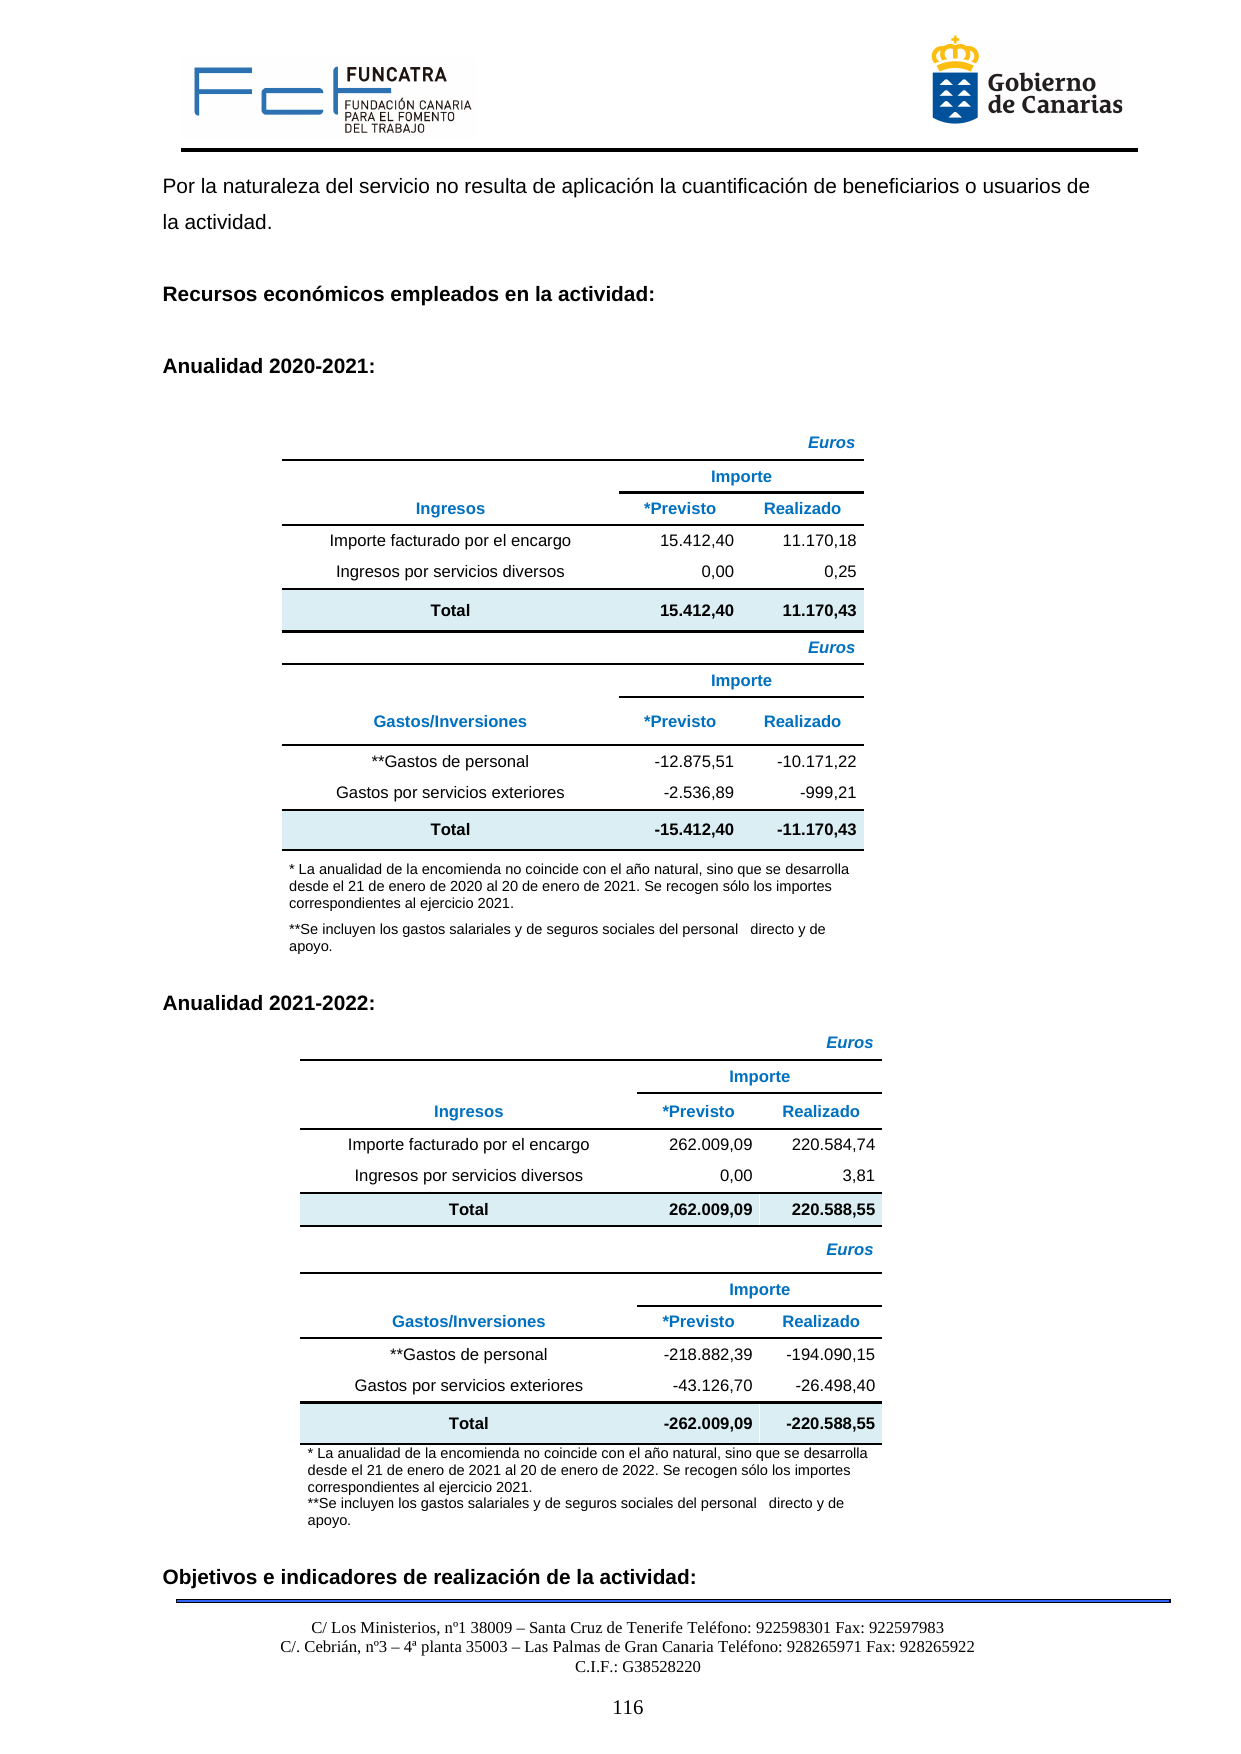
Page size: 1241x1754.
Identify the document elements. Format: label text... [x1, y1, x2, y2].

table_cell Importe facturado por el encargo [282, 526, 619, 555]
table_cell Euros [760, 1227, 882, 1272]
table_cell **Gastos de personal [300, 1339, 637, 1370]
table_cell 0,00 [637, 1159, 759, 1192]
table_header [300, 1026, 637, 1059]
table_cell Importe facturado por el encargo [300, 1130, 637, 1159]
table_cell *Previsto [637, 1307, 759, 1337]
table_cell 11.170,43 [741, 590, 864, 630]
table_cell Total [300, 1404, 637, 1443]
table_cell -194.090,15 [760, 1339, 882, 1370]
text Anualidad 2020-2021: [162, 354, 1093, 378]
table_cell -10.171,22 [741, 746, 864, 776]
table_cell Total [282, 590, 619, 630]
table_cell 220.588,55 [760, 1194, 882, 1225]
table_cell [300, 1274, 637, 1304]
table_header Euros [760, 1026, 882, 1059]
table_cell Ingresos [300, 1092, 637, 1128]
table_cell **Se incluyen los gastos salariales y de seguros sociales del personal directo y de apoyo. [282, 921, 864, 954]
table_cell Importe [619, 461, 864, 491]
table_cell Euros [741, 633, 864, 663]
table_cell [282, 633, 619, 663]
table_cell **Se incluyen los gastos salariales y de seguros sociales del personal directo y de apoyo. [300, 1495, 882, 1529]
table_cell [282, 665, 619, 696]
table_cell -12.875,51 [619, 746, 741, 776]
table_cell 11.170,18 [741, 526, 864, 555]
table_cell 220.584,74 [760, 1130, 882, 1159]
table_cell Realizado [741, 494, 864, 524]
table_cell -11.170,43 [741, 811, 864, 849]
table_cell 15.412,40 [619, 590, 741, 630]
table_cell *Previsto [637, 1094, 759, 1128]
table_cell Ingresos por servicios diversos [300, 1159, 637, 1192]
table_cell 0,25 [741, 555, 864, 588]
picture [931, 35, 1123, 124]
table_cell Ingresos por servicios diversos [282, 555, 619, 588]
table_cell Gastos/Inversiones [282, 696, 619, 744]
table_cell [300, 1061, 637, 1092]
table_cell *Previsto [619, 494, 741, 524]
table_cell Importe [619, 665, 864, 696]
table_cell [300, 1227, 637, 1272]
table_cell [619, 633, 741, 663]
table_cell -220.588,55 [760, 1404, 882, 1443]
table_cell Importe [637, 1274, 882, 1304]
table_cell -999,21 [741, 776, 864, 808]
table_cell * La anualidad de la encomienda no coincide con el año natural, sino que se desarrolla desde el 21 de enero de 2021 al 20 de enero de 2022. Se recogen sólo los importes correspondientes al ejercicio 2021. [300, 1445, 882, 1495]
table_cell Importe [637, 1061, 882, 1092]
table_cell 0,00 [619, 555, 741, 588]
table_cell -26.498,40 [760, 1370, 882, 1401]
table_cell 3,81 [760, 1159, 882, 1192]
table_cell 15.412,40 [619, 526, 741, 555]
table_cell Total [300, 1194, 637, 1225]
table_cell -15.412,40 [619, 811, 741, 849]
table_cell -262.009,09 [637, 1404, 759, 1443]
text Recursos económicos empleados en la actividad: [162, 282, 1093, 306]
table_header Euros [741, 426, 864, 458]
table_cell Realizado [760, 1307, 882, 1337]
table_header [282, 426, 619, 458]
table_cell Gastos/Inversiones [300, 1305, 637, 1337]
text Objetivos e indicadores de realización de la actividad: [162, 1564, 1093, 1588]
table_cell Realizado [760, 1094, 882, 1128]
table_cell Total [282, 811, 619, 849]
table_header [637, 1026, 759, 1059]
text Por la naturaleza del servicio no resulta de aplicación la cuantificación de beneficiarios o usuarios de la actividad. [162, 174, 1093, 234]
table_cell [637, 1227, 759, 1272]
table_cell -218.882,39 [637, 1339, 759, 1370]
table_cell Realizado [741, 698, 864, 744]
table_cell * La anualidad de la encomienda no coincide con el año natural, sino que se desarrolla desde el 21 de enero de 2020 al 20 de enero de 2021. Se recogen sólo los importes correspondientes al ejercicio 2021. [282, 851, 864, 921]
table_cell [282, 461, 619, 491]
table_cell **Gastos de personal [282, 746, 619, 776]
table_cell *Previsto [619, 698, 741, 744]
table_cell 262.009,09 [637, 1194, 759, 1225]
table_cell Gastos por servicios exteriores [300, 1370, 637, 1401]
table_header [619, 426, 741, 458]
text Anualidad 2021-2022: [162, 990, 1093, 1014]
table_cell Gastos por servicios exteriores [282, 776, 619, 808]
table_cell 262.009,09 [637, 1130, 759, 1159]
table_cell Ingresos [282, 491, 619, 524]
table_cell -2.536,89 [619, 776, 741, 808]
picture [180, 57, 477, 138]
table_cell -43.126,70 [637, 1370, 759, 1401]
